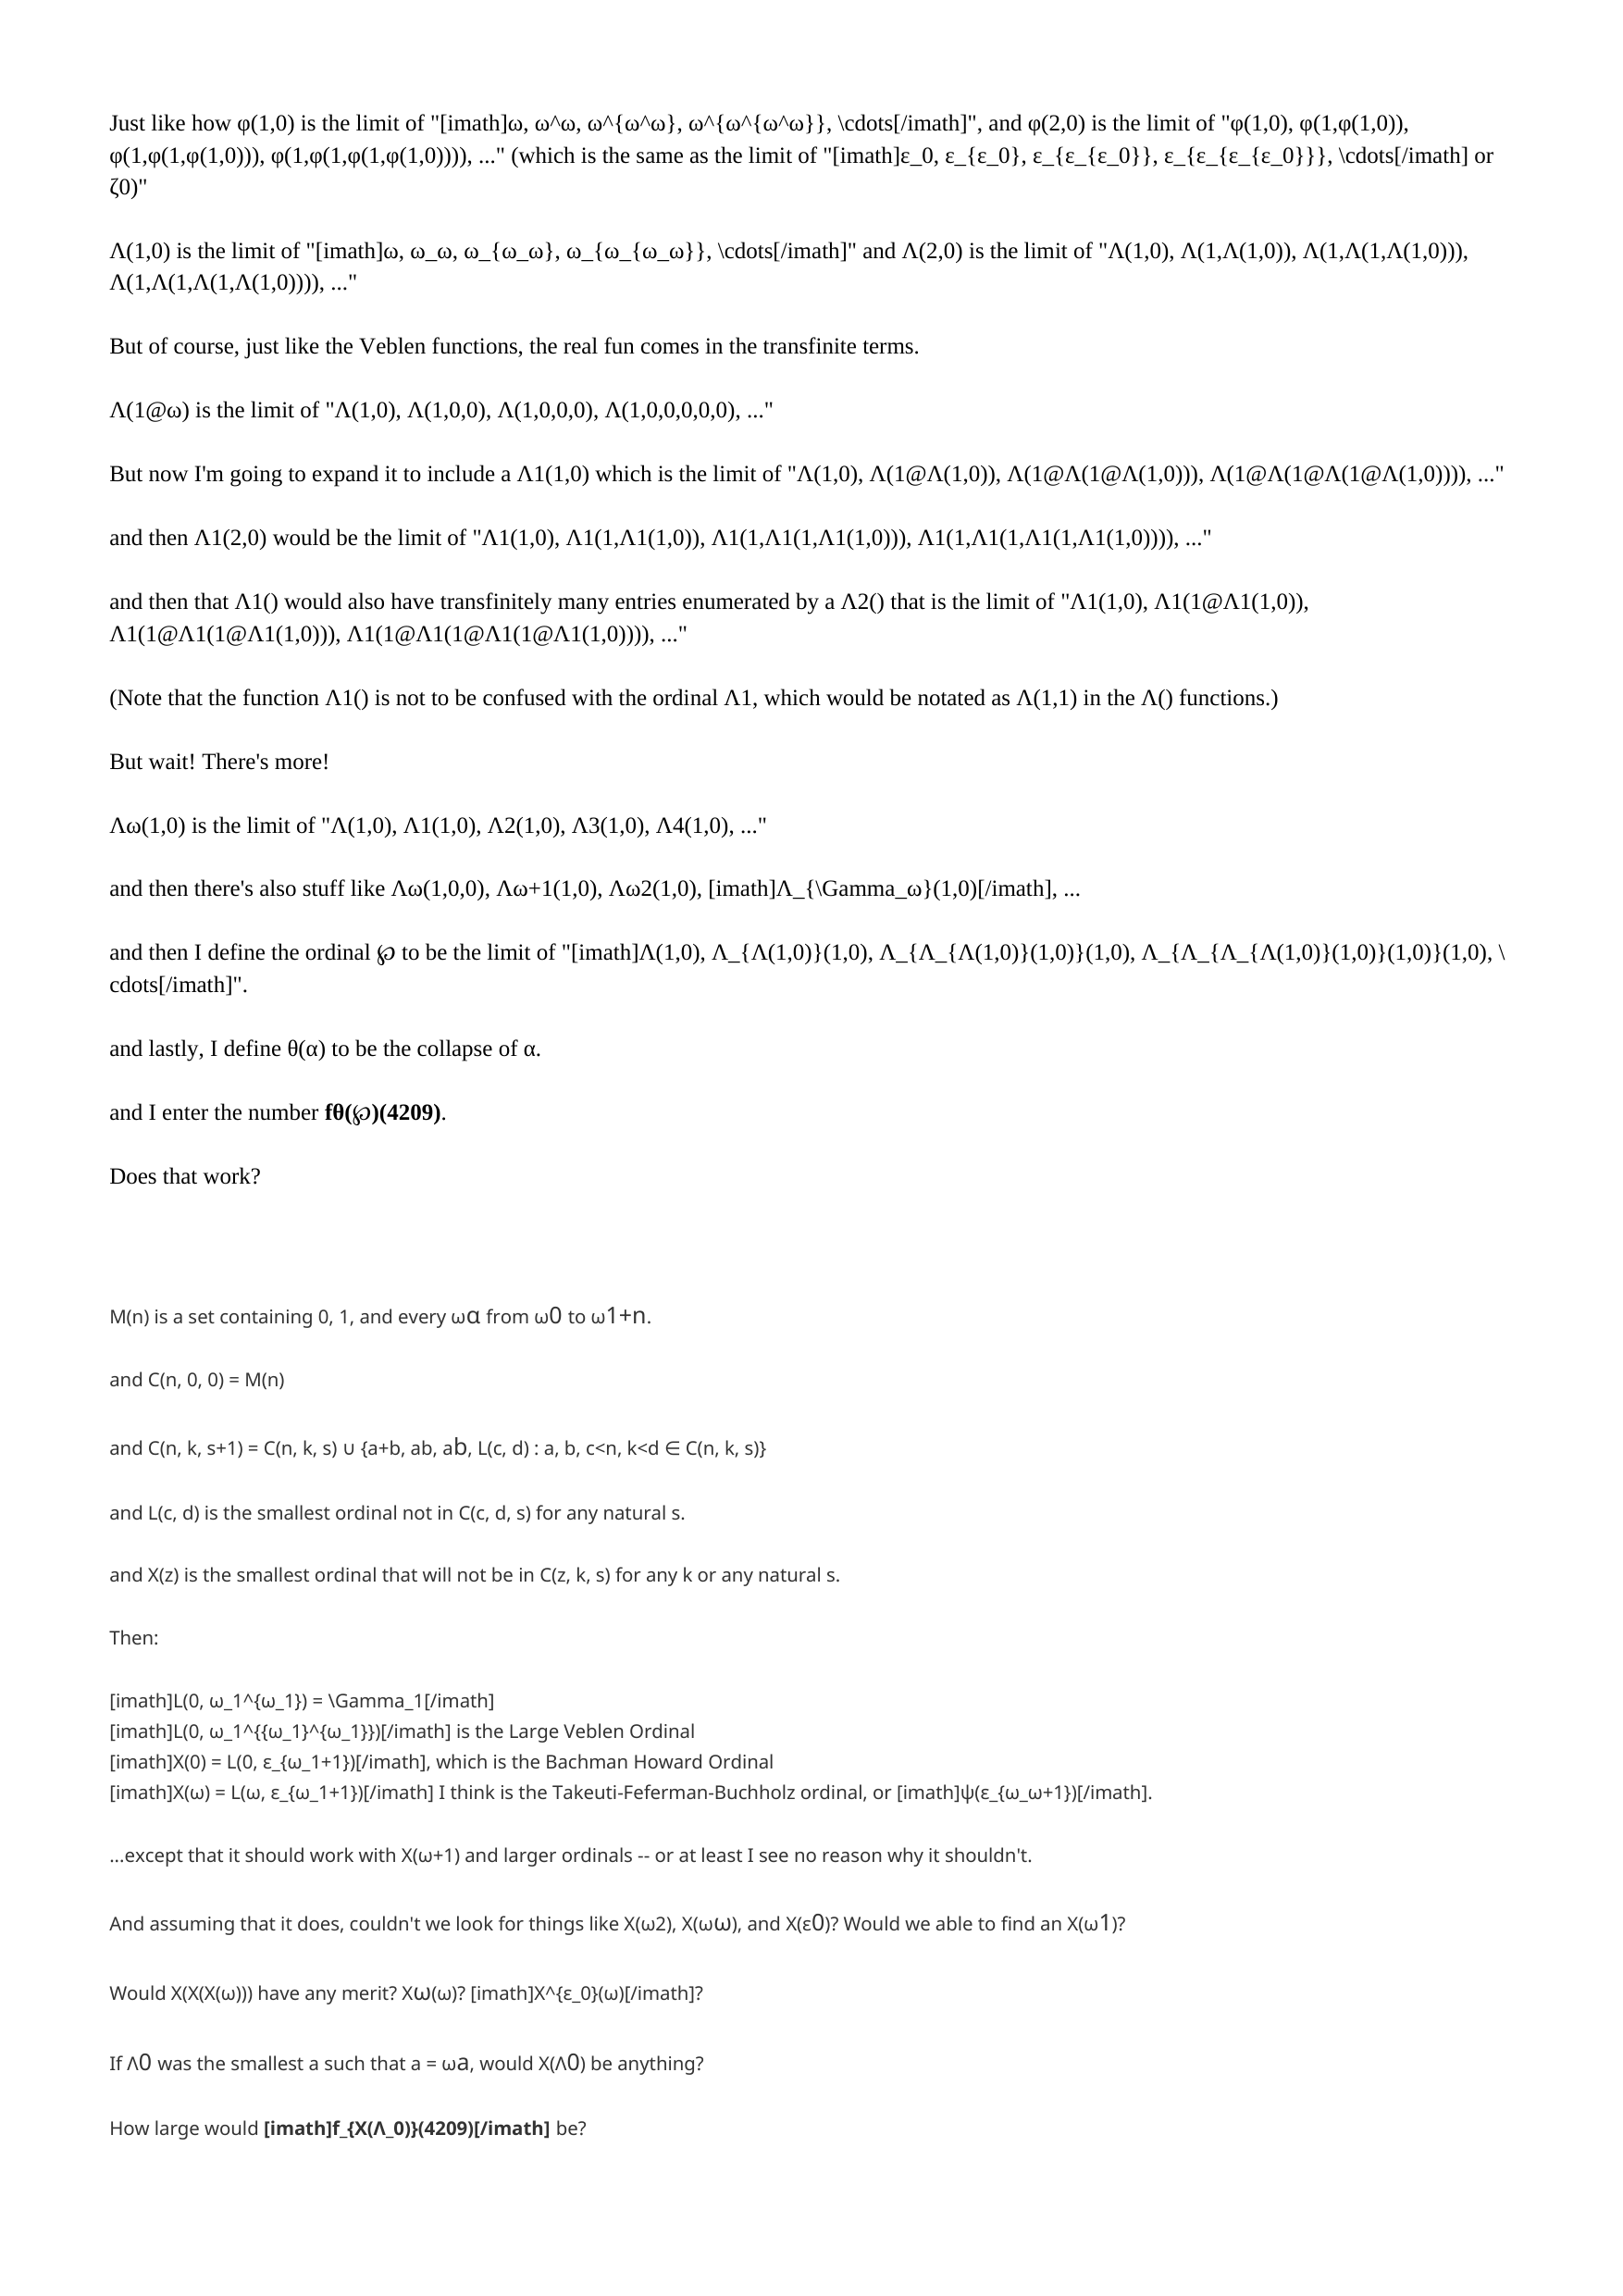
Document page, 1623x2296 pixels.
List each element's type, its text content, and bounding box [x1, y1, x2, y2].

text Just like how φ(1,0) is the limit of "[imath]ω, ω^ω, ω^{ω^ω}, ω^{ω^{ω^ω}}, \cdots[/imath]", and φ(2,0) is the limit of "φ(1,0), φ(1,φ(1,0)), φ(1,φ(1,φ(1,0))), φ(1,φ(1,φ(1,φ(1,0)))), ..." (which is the same as the limit of "[imath]ε_0, ε_{ε_0}, ε_{ε_{ε_0}}, ε_{ε_{ε_{ε_0}}}, \cdots[/imath] or ζ0)" Λ(1,0) is the limit of "[imath]ω, ω_ω, ω_{ω_ω}, ω_{ω_{ω_ω}}, \cdots[/imath]" and Λ(2,0) is the limit of "Λ(1,0), Λ(1,Λ(1,0)), Λ(1,Λ(1,Λ(1,0))), Λ(1,Λ(1,Λ(1,Λ(1,0)))), ..." But of course, just like the Veblen functions, the real fun comes in the transfinite terms. Λ(1@ω) is the limit of "Λ(1,0), Λ(1,0,0), Λ(1,0,0,0), Λ(1,0,0,0,0,0), ..." But now I'm going to expand it to include a Λ1(1,0) which is the limit of "Λ(1,0), Λ(1@Λ(1,0)), Λ(1@Λ(1@Λ(1,0))), Λ(1@Λ(1@Λ(1@Λ(1,0)))), ..." and then Λ1(2,0) would be the limit of "Λ1(1,0), Λ1(1,Λ1(1,0)), Λ1(1,Λ1(1,Λ1(1,0))), Λ1(1,Λ1(1,Λ1(1,Λ1(1,0)))), ..." and then that Λ1() would also have transfinitely many entries enumerated by a Λ2() that is the limit of "Λ1(1,0), Λ1(1@Λ1(1,0)), Λ1(1@Λ1(1@Λ1(1,0))), Λ1(1@Λ1(1@Λ1(1@Λ1(1,0)))), ..." (Note that the function Λ1() is not to be confused with the ordinal Λ1, which would be notated as Λ(1,1) in the Λ() functions.) But wait! There's more! Λω(1,0) is the limit of "Λ(1,0), Λ1(1,0), Λ2(1,0), Λ3(1,0), Λ4(1,0), ..." and then there's also stuff like Λω(1,0,0), Λω+1(1,0), Λω2(1,0), [imath]Λ_{\Gamma_ω}(1,0)[/imath], ... and then I define the ordinal ℘ to be the limit of "[imath]Λ(1,0), Λ_{Λ(1,0)}(1,0), Λ_{Λ_{Λ(1,0)}(1,0)}(1,0), Λ_{Λ_{Λ_{Λ(1,0)}(1,0)}(1,0)}(1,0), \cdots[/imath]". and lastly, I define θ(α) to be the collapse of α. and I enter the number fθ(℘)(4209). Does that work? [109, 109, 1514, 1189]
text M(n) is a set containing 0, 1, and every ωα from ω0 to ω1+n. and C(n, 0, 0) = M(n) and C(n, k, s+1) = C(n, k, s) ∪ {a+b, ab, ab, L(c, d) : a, b, c<n, k<d ∈ C(n, k, s)} and L(c, d) is the smallest ordinal not in C(c, d, s) for any natural s. and X(z) is the smallest ordinal that will not be in C(z, k, s) for any k or any natural s. Then: [imath]L(0, ω_1^{ω_1}) = \Gamma_1[/imath] [imath]L(0, ω_1^{{ω_1}^{ω_1}})[/imath] is the Large Veblen Ordinal [imath]X(0) = L(0, ε_{ω_1+1})[/imath], which is the Bachman Howard Ordinal [imath]X(ω) = L(ω, ε_{ω_1+1})[/imath] I think is the Takeuti-Feferman-Buchholz ordinal, or [imath]ψ(ε_{ω_ω+1})[/imath]. ...except that it should work with X(ω+1) and larger ordinals -- or at least I see no reason why it shouldn't. And assuming that it does, couldn't we look for things like X(ω2), X(ωω), and X(ε0)? Would we able to find an X(ω1)? Would X(X(X(ω))) have any merit? Xω(ω)? [imath]X^{ε_0}(ω)[/imath]? If Λ0 was the smallest a such that a = ωa, would X(Λ0) be anything? How large would [imath]f_{X(Λ_0)}(4209)[/imath] be? [109, 1298, 1514, 2173]
